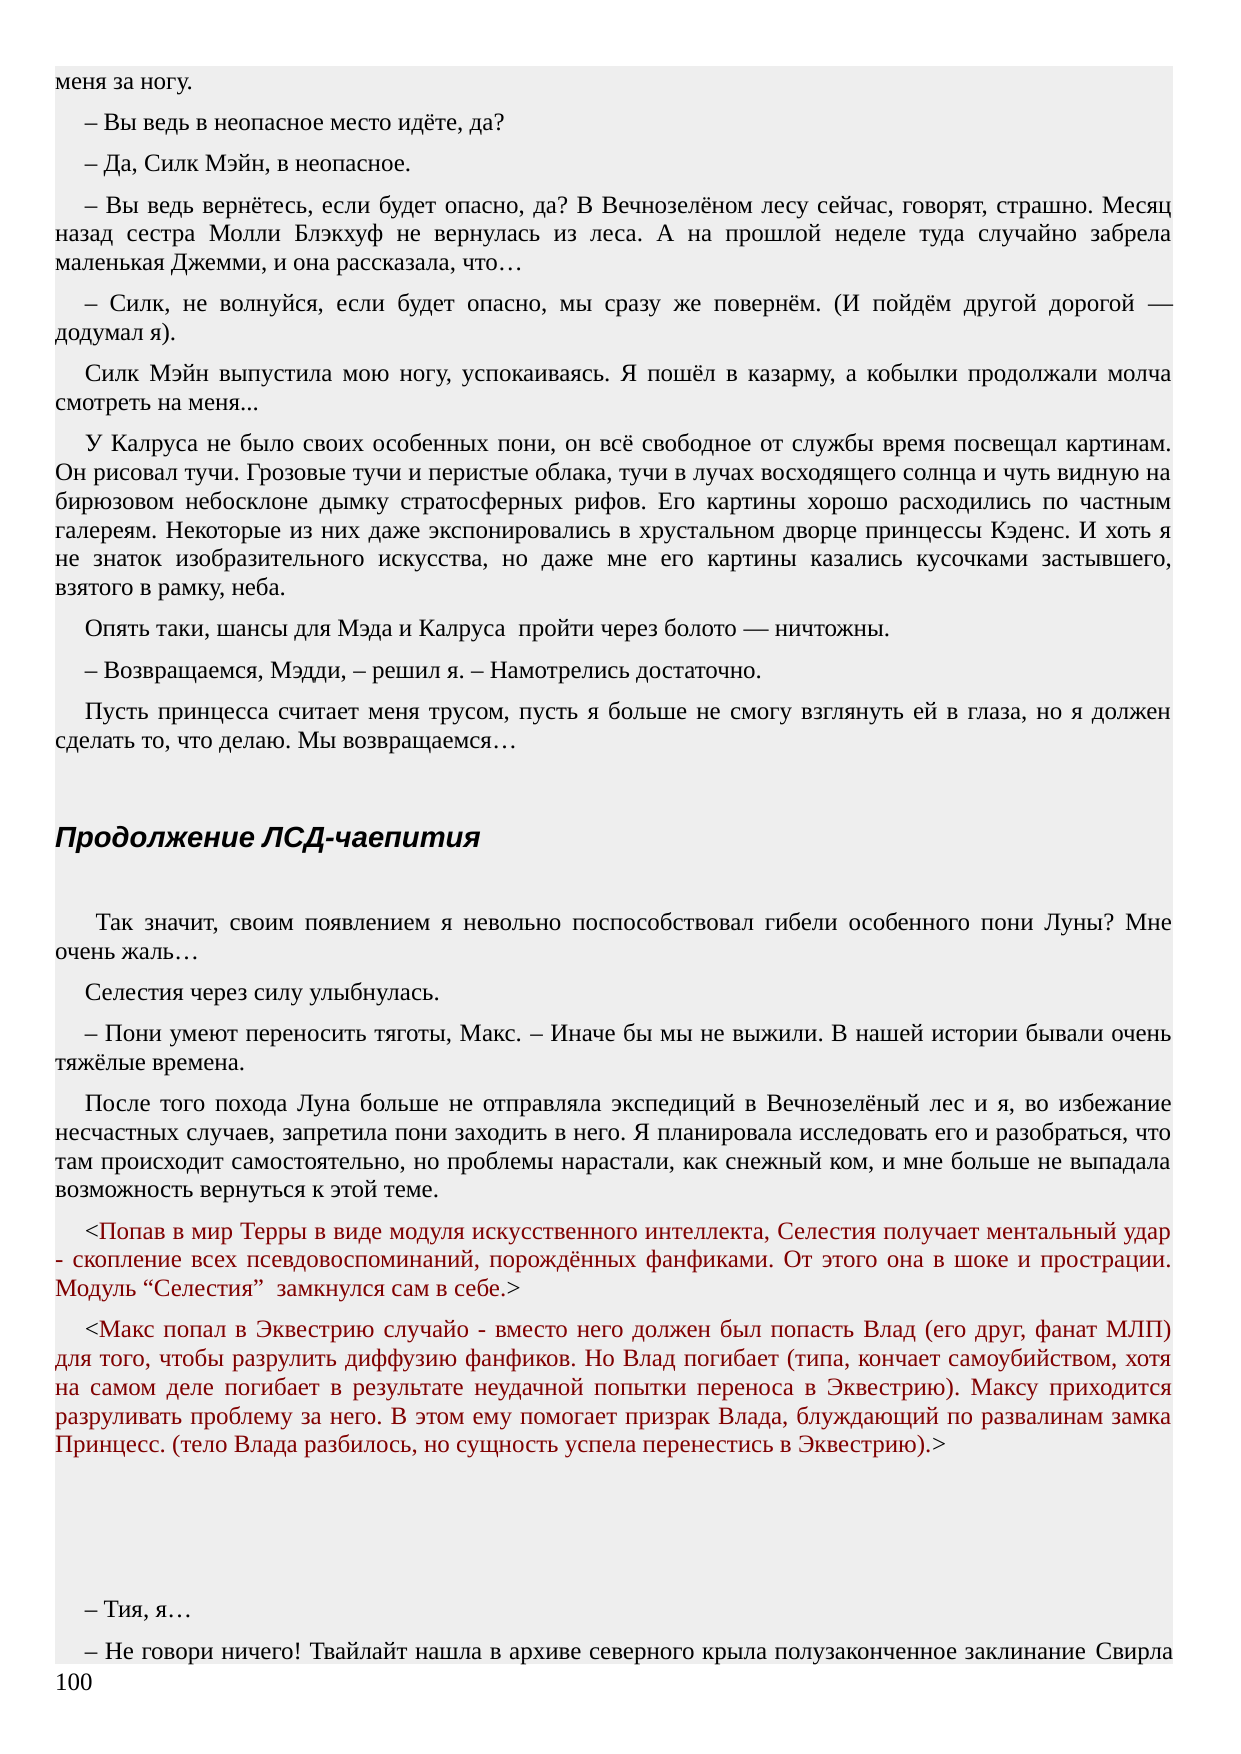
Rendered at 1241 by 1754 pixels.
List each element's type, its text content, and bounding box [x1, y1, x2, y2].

text – Не говори ничего! Твайлайт нашла в архиве северного крыла полузаконченное заклинание Cвирла [55, 1636, 1173, 1664]
text – Да, Силк Мэйн, в неопасное. [55, 148, 1173, 177]
text – Силк, не волнуйся, если будет опасно, мы сразу же повернём. (И пойдём другой дорогой — додумал я). [55, 288, 1173, 346]
text Опять таки, шансы для Мэда и Калруса пройти через болото — ничтожны. [55, 613, 1173, 642]
text – Возвращаемся, Мэдди, – решил я. – Намотрелись достаточно. [55, 655, 1173, 683]
text После того похода Луна больше не отправляла экспедиций в Вечнозелёный лес и я, во избежание несчастных случаев, запретила пони заходить в него. Я планировала исследовать его и разобраться, что там происходит самостоятельно, но проблемы нарастали, как снежный ком, и мне больше не выпадала возможность вернуться к этой теме. [55, 1088, 1173, 1203]
text Силк Мэйн выпустила мою ногу, успокаиваясь. Я пошёл в казарму, а кобылки продолжали молча смотреть на меня... [55, 358, 1173, 416]
text У Калруса не было своих особенных пони, он всё свободное от службы время посвещал картинам. Он рисовал тучи. Грозовые тучи и перистые облака, тучи в лучах восходящего солнца и чуть видную на бирюзовом небосклоне дымку стратосферных рифов. Его картины хорошо расходились по частным галереям. Некоторые из них даже экспонировались в хрустальном дворце принцессы Кэденс. И хоть я не знаток изобразительного искусства, но даже мне его картины казались кусочками застывшего, взятого в рамку, неба. [55, 428, 1173, 601]
text меня за ногу. [55, 66, 1173, 95]
text – Вы ведь в неопасное место идёте, да? [55, 107, 1173, 136]
text <Макс попал в Эквестрию случайо - вместо него должен был попасть Влад (его друг, фанат МЛП) для того, чтобы разрулить диффузию фанфиков. Но Влад погибает (типа, кончает самоубийством, хотя на самом деле погибает в результате неудачной попытки переноса в Эквестрию). Максу приходится разруливать проблему за него. В этом ему помогает призрак Влада, блуждающий по развалинам замка Принцесс. (тело Влада разбилось, но сущность успела перенестись в Эквестрию).> [55, 1314, 1173, 1458]
text – Вы ведь вернётесь, если будет опасно, да? В Вечнозелёном лесу сейчас, говорят, страшно. Месяц назад сестра Молли Блэкхуф не вернулась из леса. А на прошлой неделе туда случайно забрела маленькая Джемми, и она рассказала, что… [55, 190, 1173, 276]
text <Попав в мир Терры в виде модуля искусственного интеллекта, Селестия получает ментальный удар - скопление всех псевдовоспоминаний, порождённых фанфиками. От этого она в шоке и прострации. Модуль “Селестия” замкнулся сам в себе.> [55, 1216, 1173, 1302]
text – Пони умеют переносить тяготы, Макс. – Иначе бы мы не выжили. В нашей истории бывали очень тяжёлые времена. [55, 1018, 1173, 1076]
text Селестия через силу улыбнулась. [55, 977, 1173, 1006]
text Пусть принцесса считает меня трусом, пусть я больше не смогу взглянуть ей в глаза, но я должен сделать то, что делаю. Мы возвращаемся… [55, 696, 1173, 753]
text – Тия, я… [55, 1594, 1173, 1623]
text Так значит, своим появлением я невольно поспособствовал гибели особенного пони Луны? Мне очень жаль… [55, 907, 1173, 964]
subtitle Продолжение ЛСД-чаепития [55, 820, 1173, 853]
